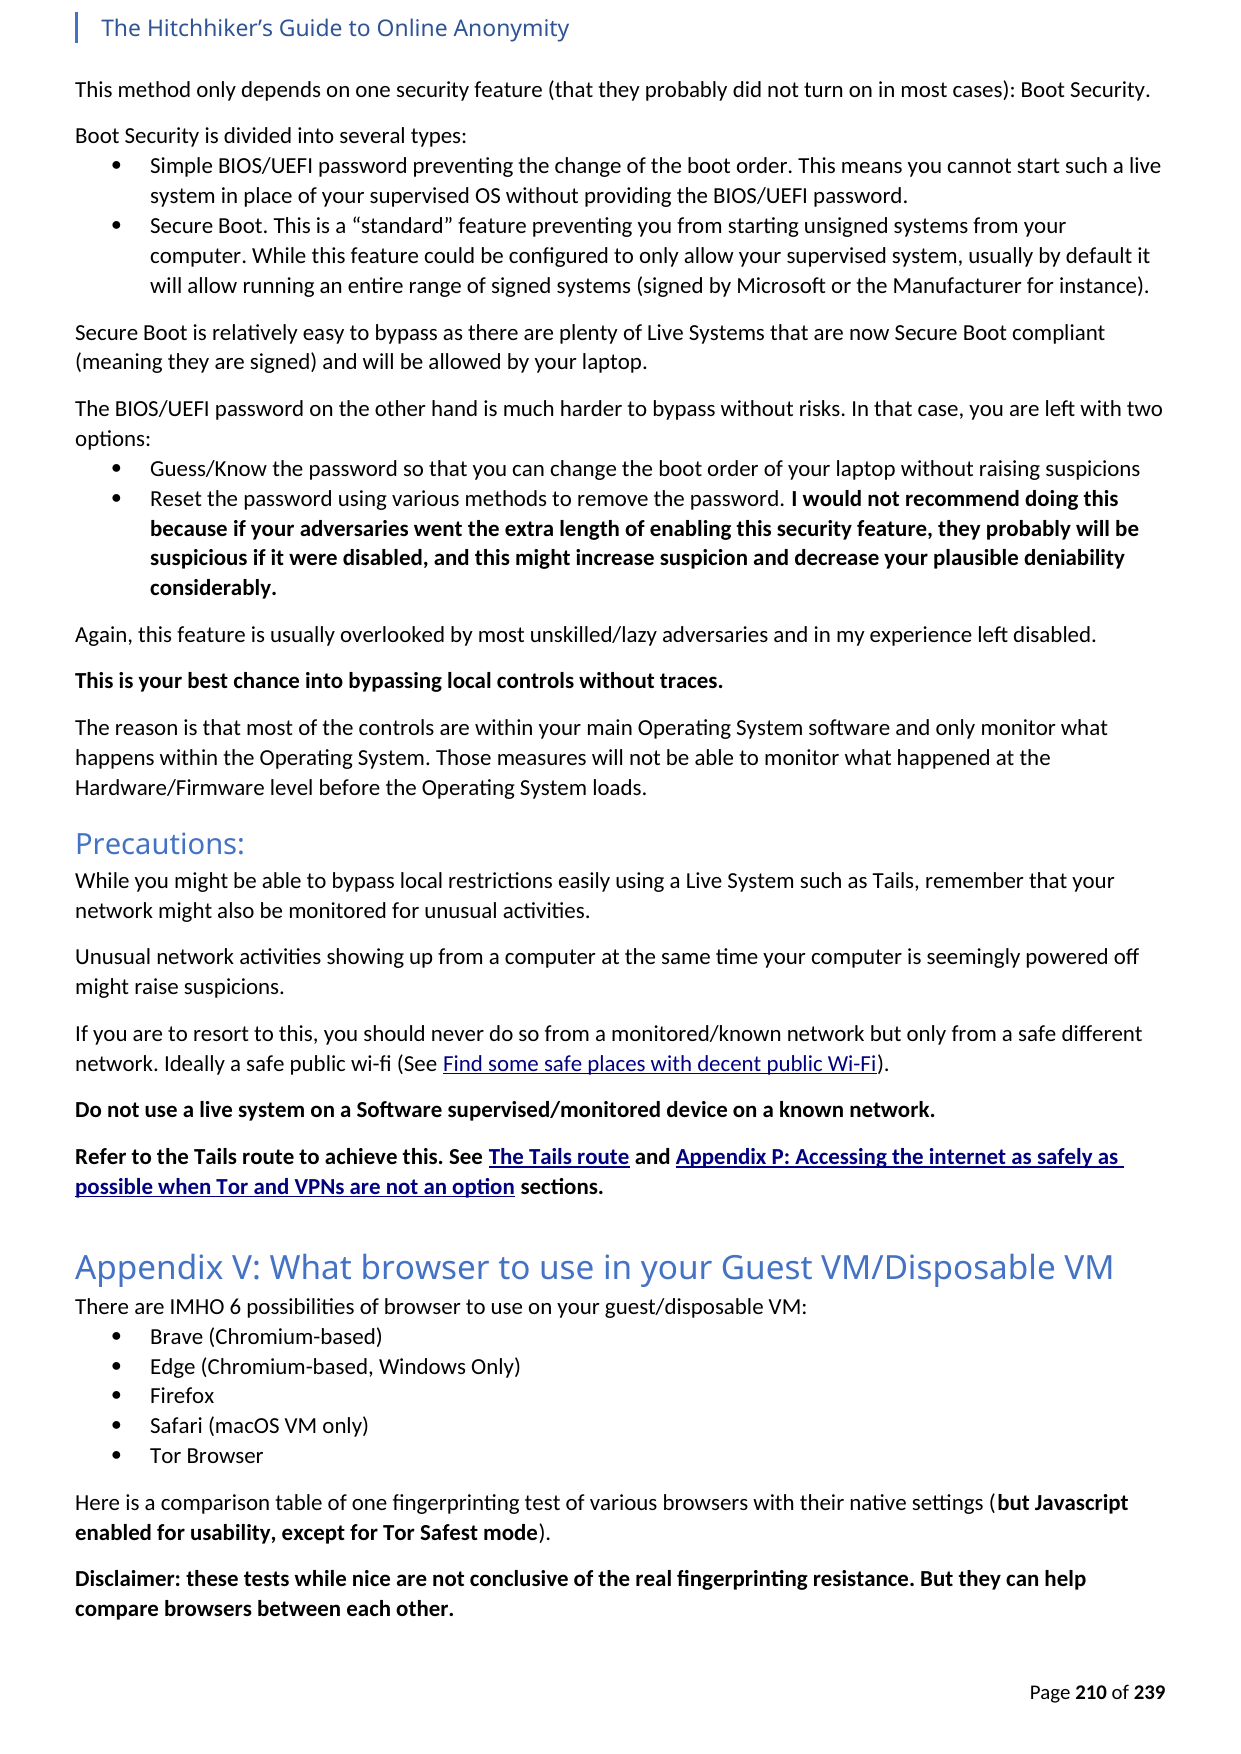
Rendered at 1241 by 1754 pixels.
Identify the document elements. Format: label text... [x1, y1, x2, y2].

list Firefox [112, 1382, 1165, 1410]
subtitle Appendix V: What browser to use in your Guest VM/Disposable VM [75, 1243, 1165, 1289]
list Reset the password using various methods to remove the password. I would not recommend doing this because if your adversaries went the extra length of enabling this security feature, they probably will be suspicious if it were disabled, and this might increase suspicion and decrease your plausible deniability considerably. [112, 484, 1165, 601]
text Here is a comparison table of one fingerprinting test of various browsers with their native settings (but Javascript enabled for usability, except for Tor Safest mode). [75, 1488, 1165, 1546]
list Brave (Chromium-based) [112, 1322, 1165, 1350]
list Edge (Chromium-based, Windows Only) [112, 1352, 1165, 1380]
list Guess/Know the password so that you can change the boot order of your laptop without raising suspicions [112, 454, 1165, 482]
text If you are to resort to this, you should never do so from a monitored/known network but only from a safe different network. Ideally a safe public wi-fi (See Find some safe places with decent public Wi-Fi). [75, 1019, 1165, 1077]
text While you might be able to bypass local restrictions easily using a Live System such as Tails, remember that your network might also be monitored for unusual activities. [75, 866, 1165, 924]
text Boot Security is divided into several types: [75, 122, 1165, 149]
text Disclaimer: these tests while nice are not conclusive of the real fingerprinting resistance. But they can help compare browsers between each other. [75, 1564, 1165, 1622]
subtitle Precautions: [75, 824, 1165, 863]
text Refer to the Tails route to achieve this. See The Tails route and Appendix P: Accessing the internet as safely as possible when Tor and VPNs are not an option sections. [75, 1142, 1165, 1200]
text There are IMHO 6 possibilities of browser to use on your guest/disposable VM: [75, 1292, 1165, 1320]
text This method only depends on one security feature (that they probably did not turn on in most cases): Boot Security. [75, 75, 1165, 103]
list Simple BIOS/UEFI password preventing the change of the boot order. This means you cannot start such a live system in place of your supervised OS without providing the BIOS/UEFI password. [112, 151, 1165, 209]
text Unusual network activities showing up from a computer at the same time your computer is seemingly powered off might raise suspicions. [75, 942, 1165, 1000]
list Safari (macOS VM only) [112, 1412, 1165, 1439]
list Tor Browser [112, 1441, 1165, 1469]
text Again, this feature is usually overlooked by most unskilled/lazy adversaries and in my experience left disabled. [75, 620, 1165, 648]
text Do not use a live system on a Software supervised/monitored device on a known network. [75, 1095, 1165, 1123]
text This is your best chance into bypassing local controls without traces. [75, 667, 1165, 694]
text Secure Boot is relatively easy to bypass as there are plenty of Live Systems that are now Secure Boot compliant (meaning they are signed) and will be allowed by your laptop. [75, 318, 1165, 376]
text The BIOS/UEFI password on the other hand is much harder to bypass without risks. In that case, you are left with two options: [75, 394, 1165, 452]
list Secure Boot. This is a “standard” feature preventing you from starting unsigned systems from your computer. While this feature could be configured to only allow your supervised system, usually by default it will allow running an entire range of signed systems (signed by Microsoft or the Manufacturer for instance). [112, 211, 1165, 299]
text The reason is that most of the controls are within your main Operating System software and only monitor what happens within the Operating System. Those measures will not be able to monitor what happened at the Hardware/Firmware level before the Operating System loads. [75, 713, 1165, 801]
